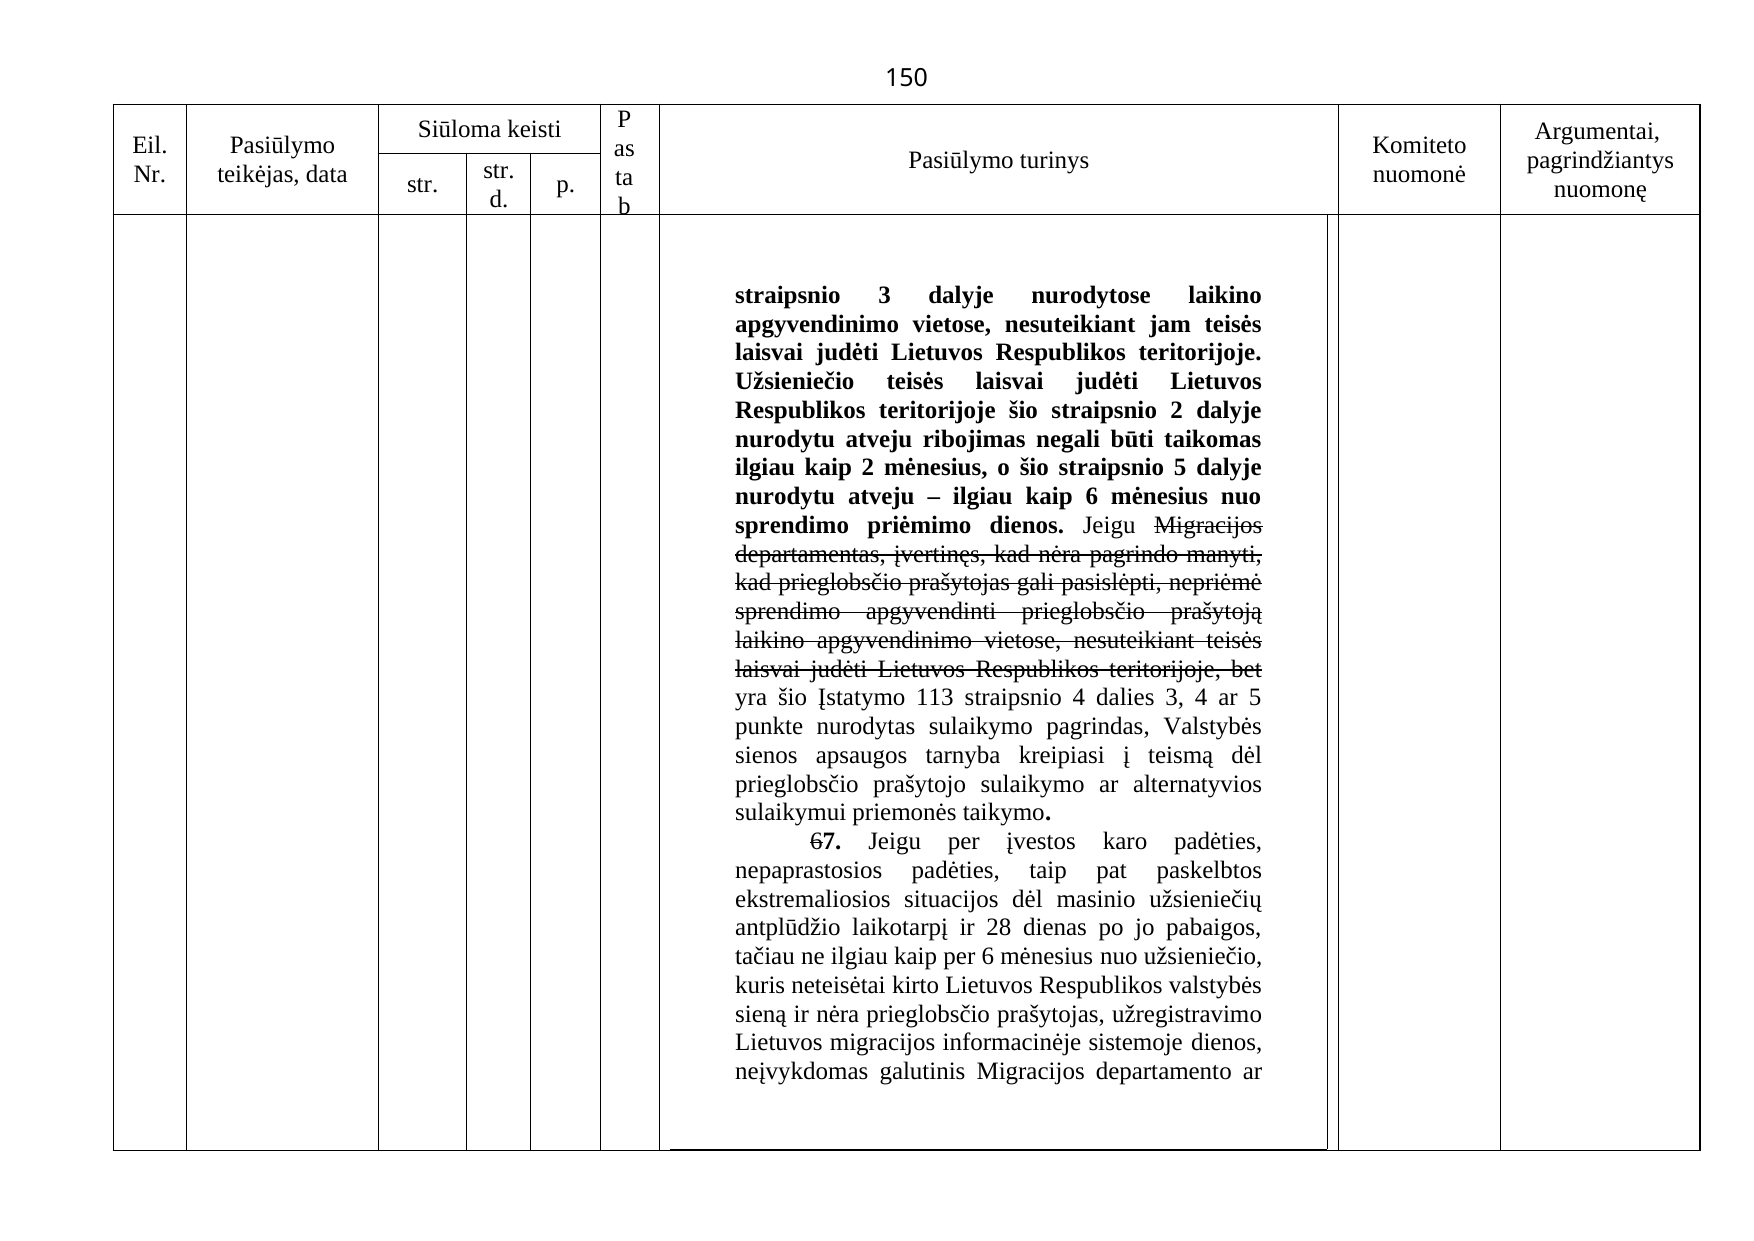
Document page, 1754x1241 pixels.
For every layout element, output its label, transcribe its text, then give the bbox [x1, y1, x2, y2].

table_header Pasiūlymo teikėjas, data [187, 105, 378, 214]
table_cell [467, 215, 530, 1149]
table_cell [379, 215, 466, 1149]
table_header Pastabos [601, 105, 659, 214]
table_cell str. [379, 154, 466, 214]
table_header Argumentai, pagrindžiantys nuomonę [1501, 105, 1699, 214]
table_cell [187, 215, 378, 1149]
table_cell [1339, 215, 1500, 1149]
table_header Pasiūlymo turinys [660, 105, 1338, 214]
table_cell straipsnio 3 dalyje nurodytose laikino apgyvendinimo vietose, nesuteikiant jam teisės laisvai judėti Lietuvos Respublikos teritorijoje. Užsieniečio teisės laisvai judėti Lietuvos Respublikos teritorijoje šio straipsnio 2 dalyje nurodytu atveju ribojimas negali būti taikomas ilgiau kaip 2 mėnesius, o šio straipsnio 5 dalyje nurodytu atveju – ilgiau kaip 6 mėnesius nuo sprendimo priėmimo dienos. Jeigu Migracijos departamentas, įvertinęs, kad nėra pagrindo manyti, kad prieglobsčio prašytojas gali pasislėpti, nepriėmė sprendimo apgyvendinti prieglobsčio prašytoją laikino apgyvendinimo vietose, nesuteikiant teisės laisvai judėti Lietuvos Respublikos teritorijoje, bet yra šio Įstatymo 113 straipsnio 4 dalies 3, 4 ar 5 punkte nurodytas sulaikymo pagrindas, Valstybės sienos apsaugos tarnyba kreipiasi į teismą dėl prieglobsčio prašytojo sulaikymo ar alternatyvios sulaikymui priemonės taikymo. 67. Jeigu per įvestos karo padėties, nepaprastosios padėties, taip pat paskelbtos ekstremaliosios situacijos dėl masinio užsieniečių antplūdžio laikotarpį ir 28 dienas po jo pabaigos, tačiau ne ilgiau kaip per 6 mėnesius nuo užsieniečio, kuris neteisėtai kirto Lietuvos Respublikos valstybės sieną ir nėra prieglobsčio prašytojas, užregistravimo Lietuvos migracijos informacinėje sistemoje dienos, neįvykdomas galutinis Migracijos departamento ar [660, 215, 1327, 1149]
table_cell [1501, 215, 1699, 1149]
table_header Siūloma keisti [379, 105, 600, 153]
table_cell [114, 215, 186, 1149]
table_cell str. d. [467, 154, 530, 214]
table_cell [601, 215, 659, 1149]
table_cell [531, 215, 600, 1149]
table_cell p. [531, 154, 600, 214]
table_header Eil. Nr. [114, 105, 186, 214]
table_header Komiteto nuomonė [1339, 105, 1500, 214]
